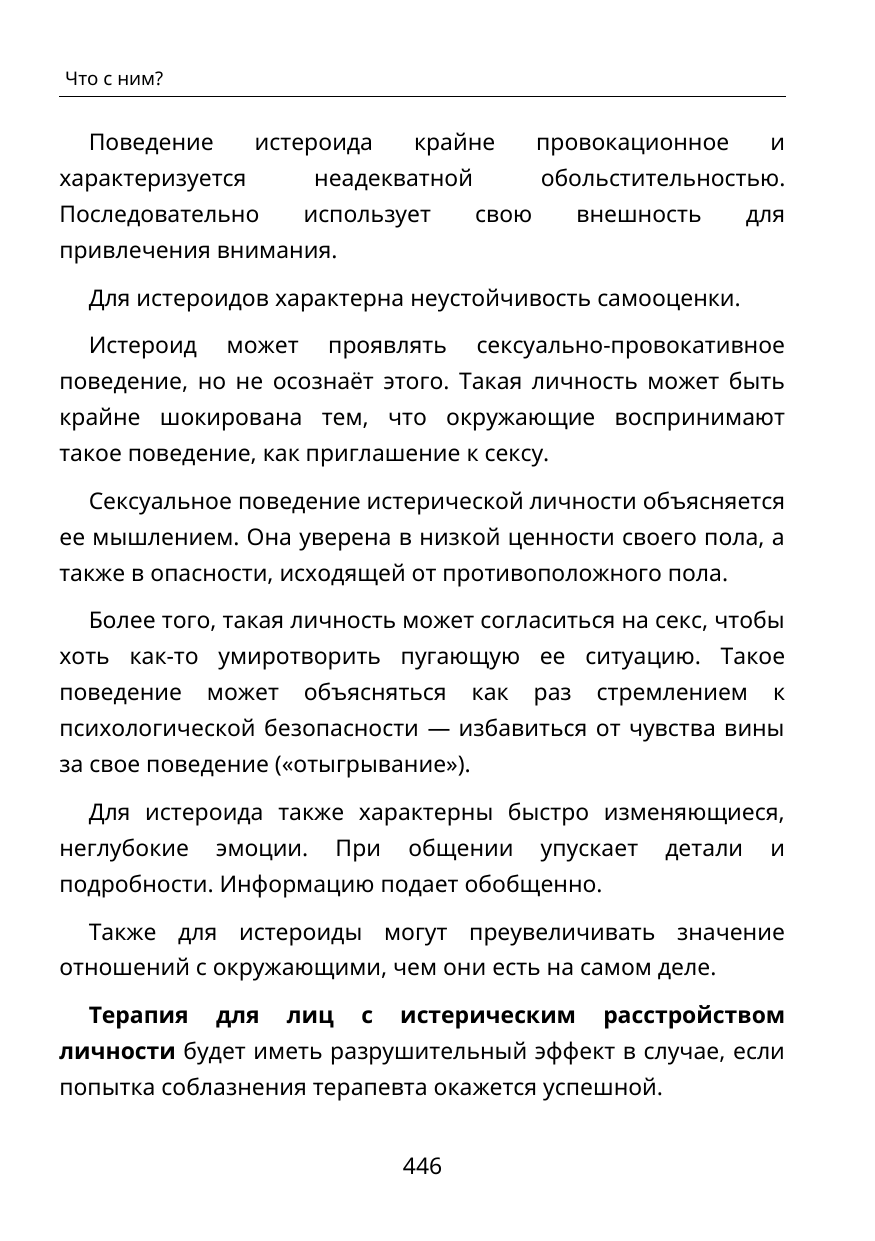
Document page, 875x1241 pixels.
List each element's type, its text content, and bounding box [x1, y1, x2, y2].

text Более того, такая личность может согласиться на секс, чтобы хоть как-то умиротворить пугающую ее ситуацию. Такое поведение может объясняться как раз стремлением к психологической безопасности — избавиться от чувства вины за свое поведение («отыгрывание»). [59, 604, 786, 779]
text Для истероида также характерны быстро изменяющиеся, неглубокие эмоции. При общении упускает детали и подробности. Информацию подает обобщенно. [59, 796, 786, 899]
text Для истероидов характерна неустойчивость самооценки. [59, 282, 786, 313]
text Терапия для лиц с истерическим расстройством личности будет иметь разрушительный эффект в случае, если попытка соблазнения терапевта окажется успешной. [59, 999, 786, 1102]
text Истероид может проявлять сексуально-провокативное поведение, но не осознаёт этого. Такая личность может быть крайне шокирована тем, что окружающие воспринимают такое поведение, как приглашение к сексу. [59, 329, 786, 468]
text Поведение истероида крайне провокационное и характеризуется неадекватной обольстительностью. Последовательно использует свою внешность для привлечения внимания. [59, 126, 786, 265]
text Сексуальное поведение истерической личности объясняется ее мышлением. Она уверена в низкой ценности своего пола, а также в опасности, исходящей от противоположного пола. [59, 485, 786, 588]
text Также для истероиды могут преувеличивать значение отношений с окружающими, чем они есть на самом деле. [59, 915, 786, 983]
